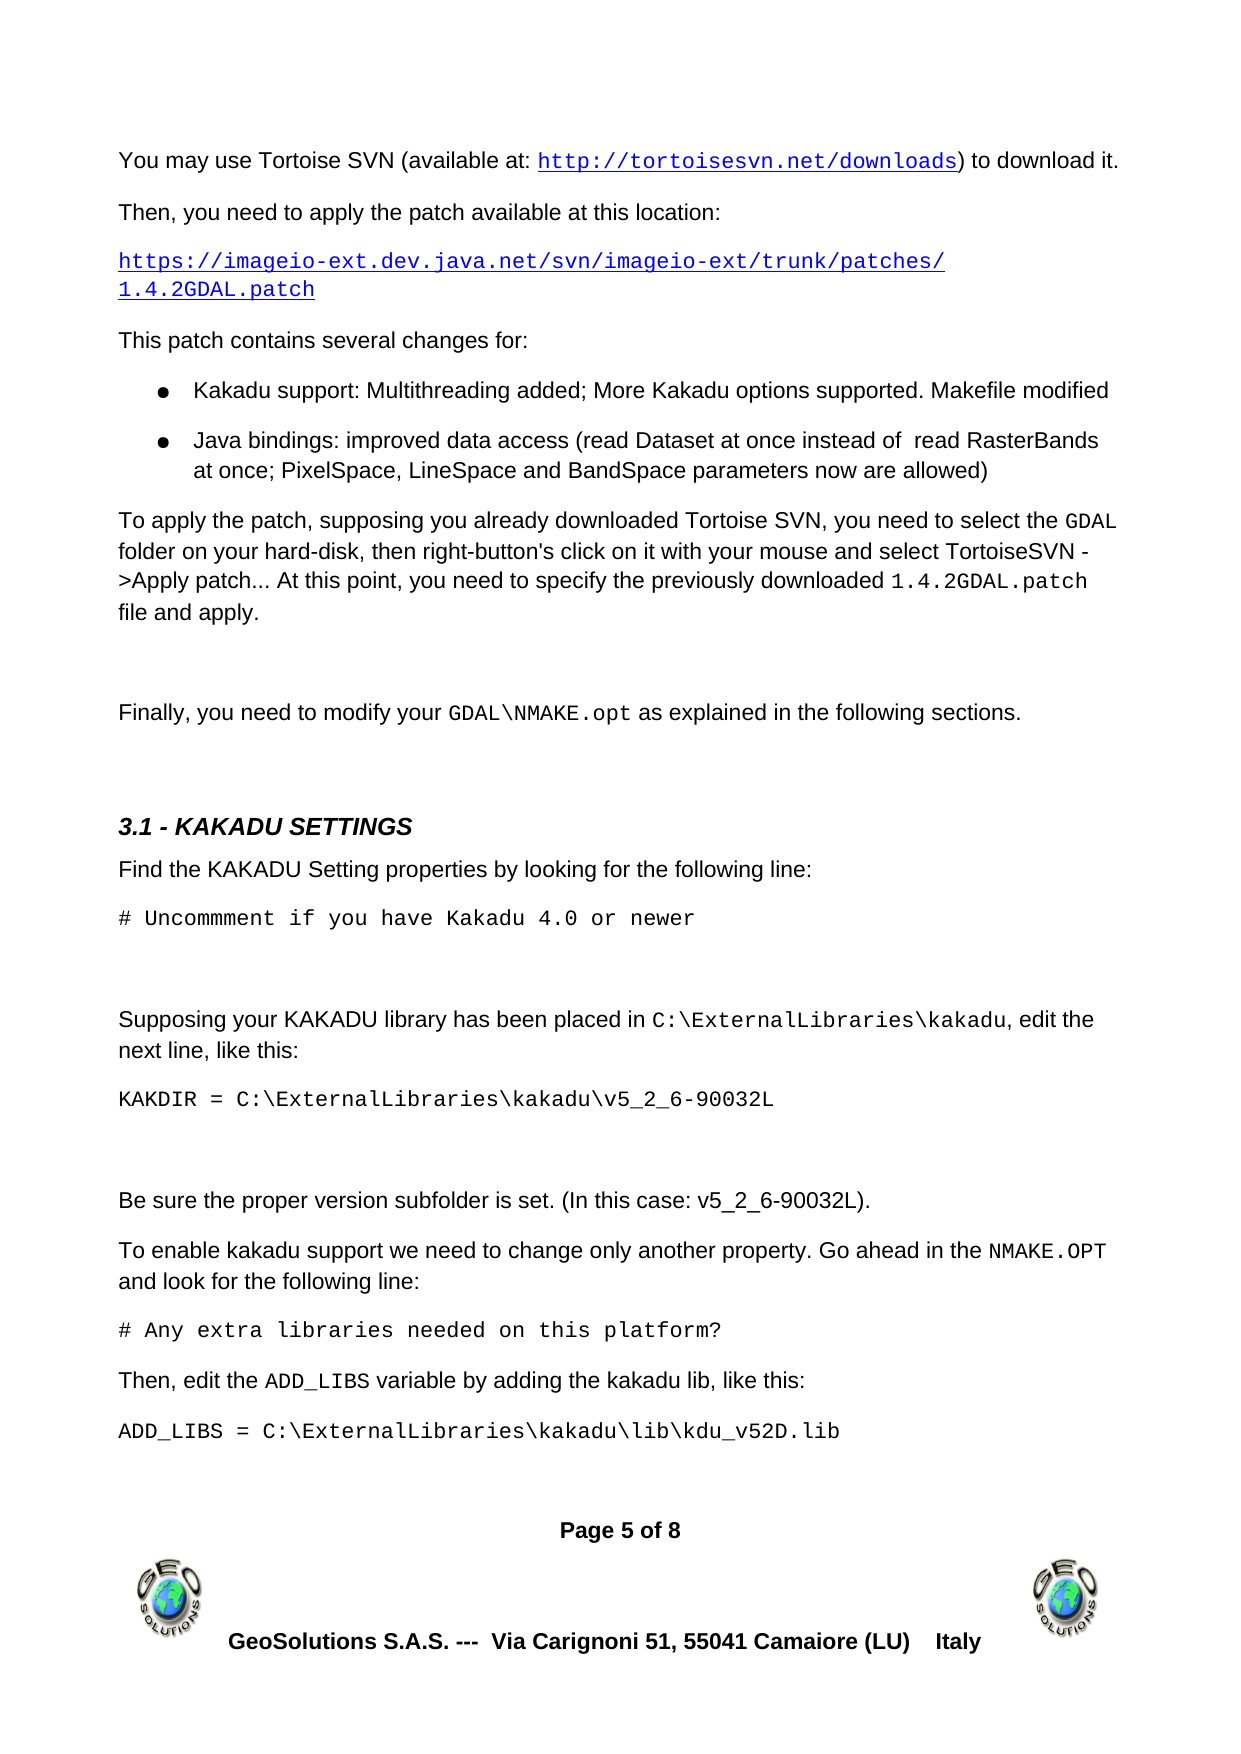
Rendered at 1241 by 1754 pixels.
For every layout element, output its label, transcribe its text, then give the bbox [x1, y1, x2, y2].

text You may use Tortoise SVN (available at: http://tortoisesvn.net/downloads) to download it. [118, 148, 1122, 175]
text Supposing your KAKADU library has been placed in C:\ExternalLibraries\kakadu, edit the next line, like this: [118, 1007, 1122, 1063]
text ADD_LIBS = C:\ExternalLibraries\kakadu\lib\kdu_v52D.lib [118, 1420, 1122, 1445]
text Be sure the proper version subfolder is set. (In this case: v5_2_6-90032L). [118, 1187, 1122, 1213]
text # Uncommment if you have Kakadu 4.0 or newer [118, 907, 1122, 932]
list Kakadu support: Multithreading added; More Kakadu options supported. Makefile modified [156, 378, 1122, 403]
text Then, edit the ADD_LIBS variable by adding the kakadu lib, like this: [118, 1368, 1122, 1395]
text https://imageio-ext.dev.java.net/svn/imageio-ext/trunk/patches/1.4.2GDAL.patch [118, 250, 1122, 303]
text Finally, you need to modify your GDAL\NMAKE.opt as explained in the following sections. [118, 699, 1122, 727]
picture [1030, 1552, 1101, 1641]
text KAKDIR = C:\ExternalLibraries\kakadu\v5_2_6-90032L [118, 1088, 1122, 1113]
text To enable kakadu support we need to change only another property. Go ahead in the NMAKE.OPT and look for the following line: [118, 1238, 1122, 1294]
subtitle 3.1 - KAKADU SETTINGS [118, 813, 1122, 840]
text Find the KAKADU Setting properties by looking for the following line: [118, 857, 1122, 883]
text This patch contains several changes for: [118, 328, 1122, 353]
picture [134, 1552, 205, 1641]
text To apply the patch, supposing you already downloaded Tortoise SVN, you need to select the GDAL folder on your hard-disk, then right-button's click on it with your mouse and select TortoiseSVN ->Apply patch... At this point, you need to specify the previously downloaded 1.4.2GDAL.patch file and apply. [118, 508, 1122, 625]
text # Any extra libraries needed on this platform? [118, 1319, 1122, 1344]
list Java bindings: improved data access (read Dataset at once instead of read RasterBands at once; PixelSpace, LineSpace and BandSpace parameters now are allowed) [156, 428, 1122, 483]
text Then, you need to apply the patch available at this location: [118, 200, 1122, 225]
